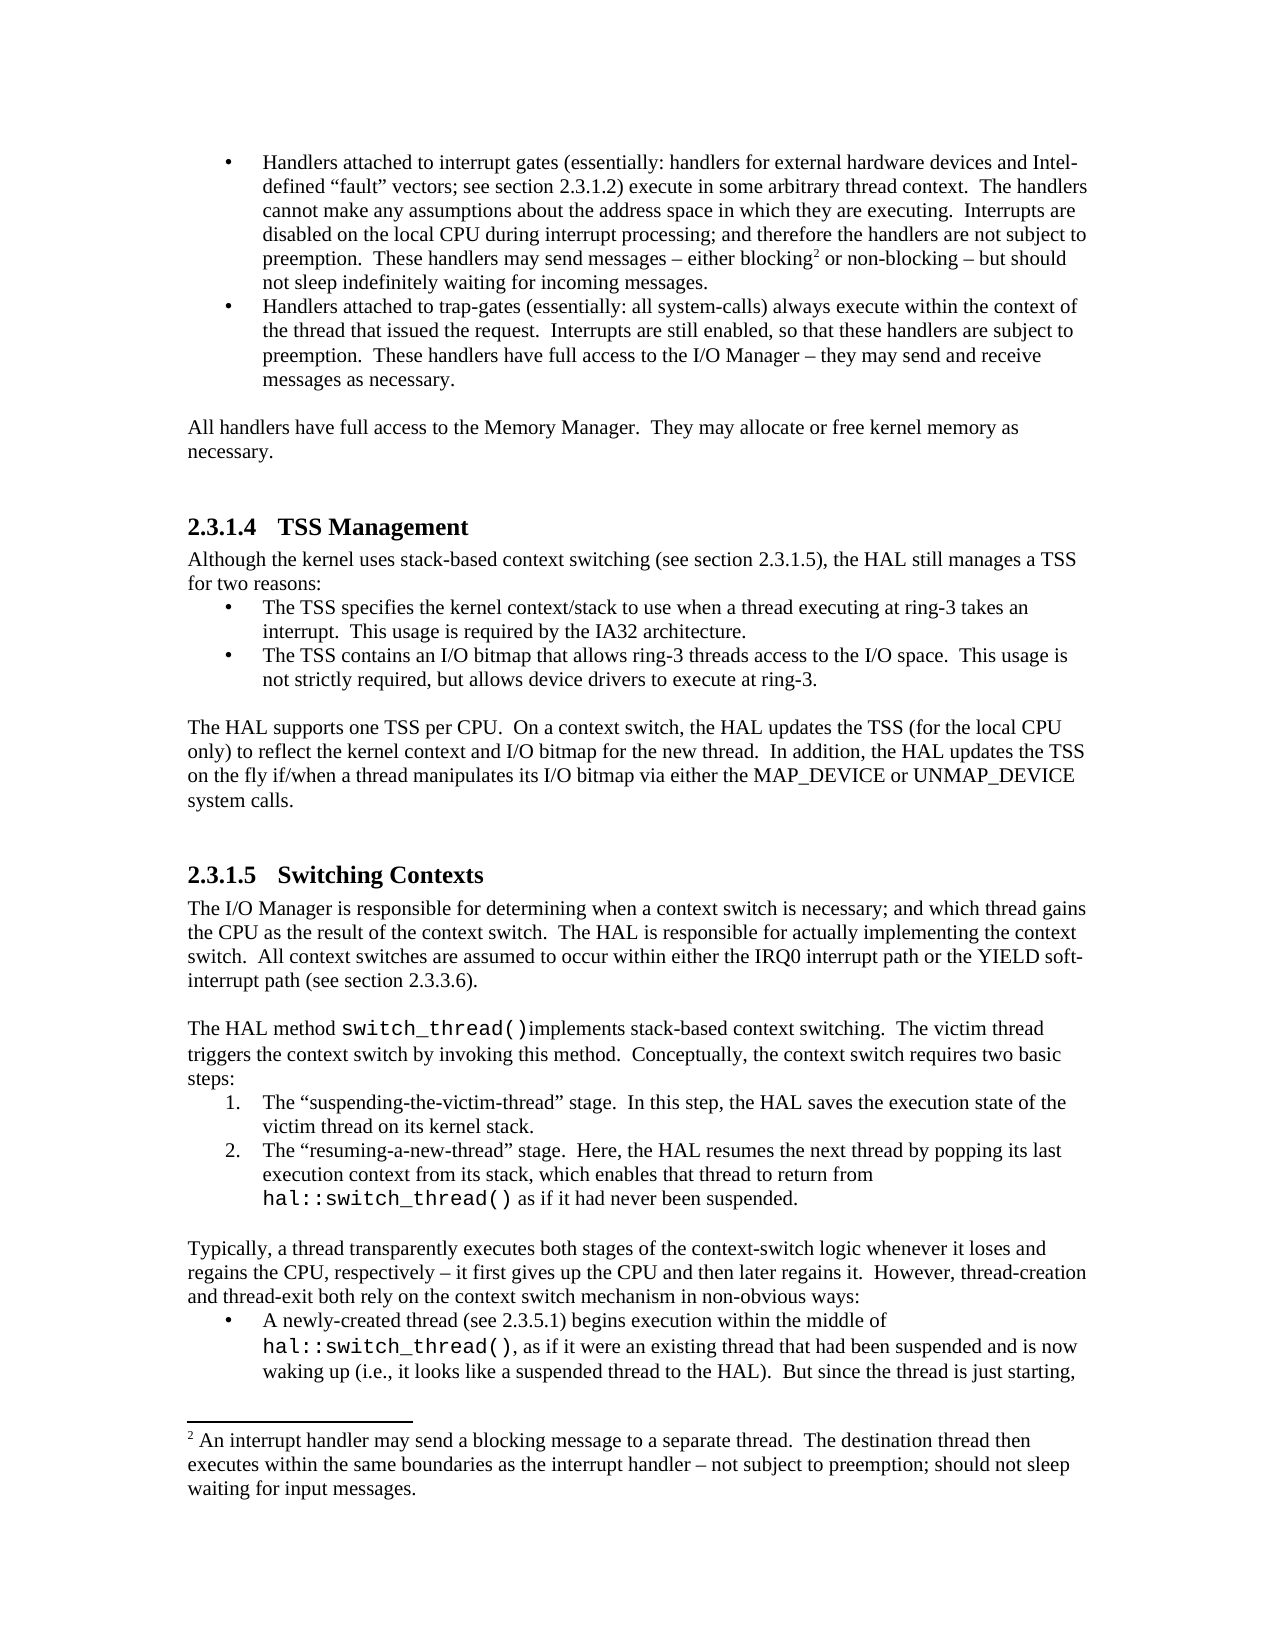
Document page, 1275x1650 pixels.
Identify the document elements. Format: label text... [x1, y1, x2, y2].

text All handlers have full access to the Memory Manager. They may allocate or free kernel memory as necessary. [187, 415, 1087, 463]
list The “resuming-a-new-thread” stage. Here, the HAL resumes the next thread by popping its last execution context from its stack, which enables that thread to return from hal::switch_thread() as if it had never been suspended. [225, 1138, 1087, 1212]
list A newly-created thread (see 2.3.5.1) begins execution within the middle of hal::switch_thread(), as if it were an existing thread that had been suspended and is now waking up (i.e., it looks like a suspended thread to the HAL). But since the thread is just starting, [225, 1308, 1087, 1383]
text Although the kernel uses stack-based context switching (see section 2.3.1.5), the HAL still manages a TSS for two reasons: [187, 547, 1087, 595]
list The “suspending-the-victim-thread” stage. In this step, the HAL saves the execution state of the victim thread on its kernel stack. [225, 1090, 1087, 1138]
list Handlers attached to trap-gates (essentially: all system-calls) always execute within the context of the thread that issued the request. Interrupts are still enabled, so that these handlers are subject to preemption. These handlers have full access to the I/O Manager – they may send and receive messages as necessary. [225, 294, 1087, 391]
list The TSS specifies the kernel context/stack to use when a thread executing at ring-3 takes an interrupt. This usage is required by the IA32 architecture. [225, 595, 1087, 643]
list The TSS contains an I/O bitmap that allows ring-3 threads access to the I/O space. This usage is not strictly required, but allows device drivers to execute at ring-3. [225, 643, 1087, 691]
list Handlers attached to interrupt gates (essentially: handlers for external hardware devices and Intel-defined “fault” vectors; see section 2.3.1.2) execute in some arbitrary thread context. The handlers cannot make any assumptions about the address space in which they are executing. Interrupts are disabled on the local CPU during interrupt processing; and therefore the handlers are not subject to preemption. These handlers may send messages – either blocking or non-blocking – but should not sleep indefinitely waiting for incoming messages. [225, 150, 1087, 294]
subtitle TSS Management [187, 512, 1087, 541]
text The HAL method switch_thread()implements stack-based context switching. The victim thread triggers the context switch by invoking this method. Conceptually, the context switch requires two basic steps: [187, 1016, 1087, 1090]
text The HAL supports one TSS per CPU. On a context switch, the HAL updates the TSS (for the local CPU only) to reflect the kernel context and I/O bitmap for the new thread. In addition, the HAL updates the TSS on the fly if/when a thread manipulates its I/O bitmap via either the MAP_DEVICE or UNMAP_DEVICE system calls. [187, 715, 1087, 812]
subtitle Switching Contexts [187, 861, 1087, 889]
text Typically, a thread transparently executes both stages of the context-switch logic whenever it loses and regains the CPU, respectively – it first gives up the CPU and then later regains it. However, thread-creation and thread-exit both rely on the context switch mechanism in non-obvious ways: [187, 1236, 1087, 1308]
text The I/O Manager is responsible for determining when a context switch is necessary; and which thread gains the CPU as the result of the context switch. The HAL is responsible for actually implementing the context switch. All context switches are assumed to occur within either the IRQ0 interrupt path or the YIELD soft-interrupt path (see section 2.3.3.6). [187, 896, 1087, 992]
list An interrupt handler may send a blocking message to a separate thread. The destination thread then executes within the same boundaries as the interrupt handler – not subject to preemption; should not sleep waiting for input messages. [187, 1428, 1087, 1500]
